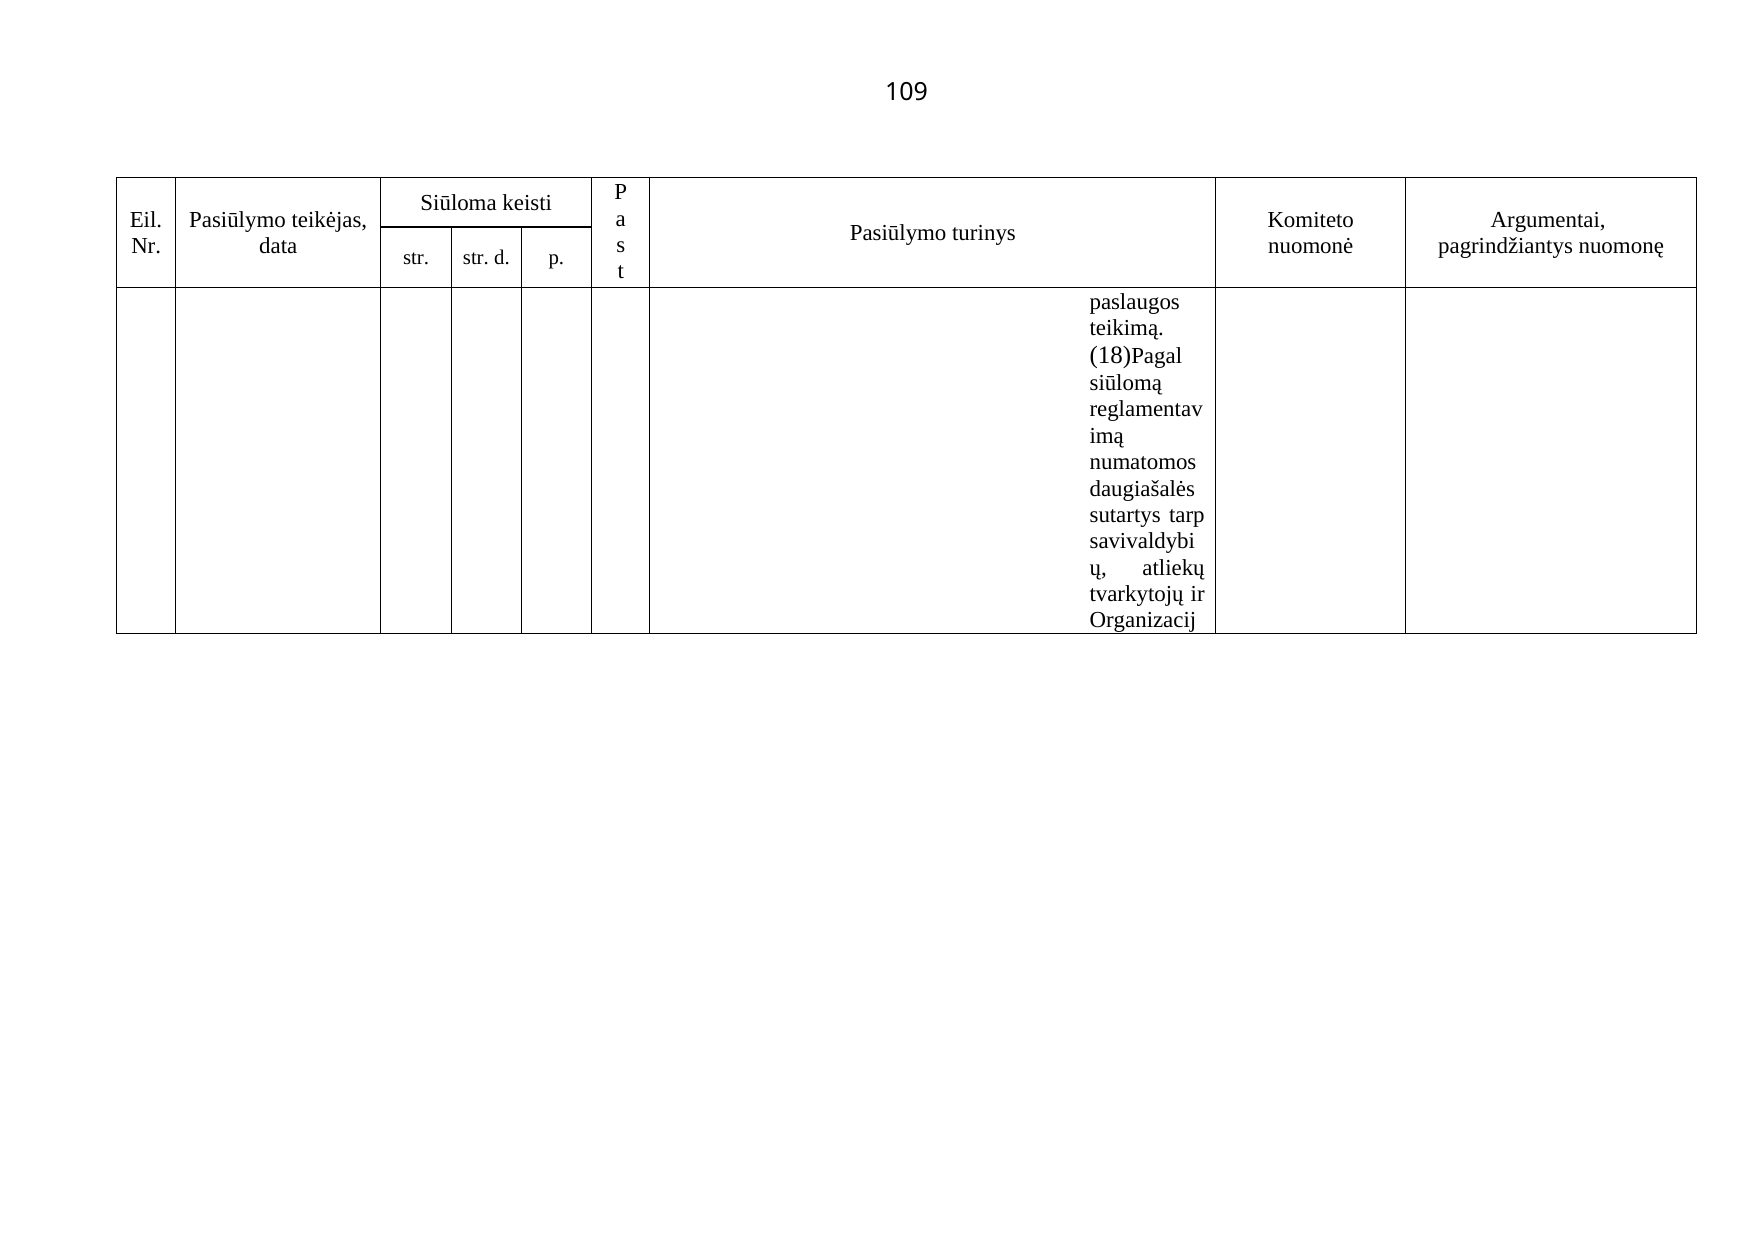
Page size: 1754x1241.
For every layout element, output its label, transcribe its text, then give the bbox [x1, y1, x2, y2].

table_header Argumentai, pagrindžiantys nuomonę [1406, 178, 1696, 287]
table_header Pasiūlymo turinys [650, 178, 1215, 287]
table_header Eil. Nr. [117, 178, 175, 287]
table_cell [452, 288, 521, 633]
table_cell [522, 288, 591, 633]
table_cell str. d. [452, 228, 521, 287]
table_cell str. [381, 228, 451, 287]
table_cell [1406, 288, 1696, 633]
table_cell [381, 288, 451, 633]
table_cell [117, 288, 175, 633]
table_cell [592, 288, 649, 633]
table_cell p. [522, 228, 591, 287]
table_header Siūloma keisti [381, 178, 591, 226]
table_cell [1216, 288, 1405, 633]
table_header Pasiūlymo teikėjas, data [176, 178, 380, 287]
table_header Komiteto nuomonė [1216, 178, 1405, 287]
table_cell [176, 288, 380, 633]
table_header Pastabos [592, 178, 649, 287]
